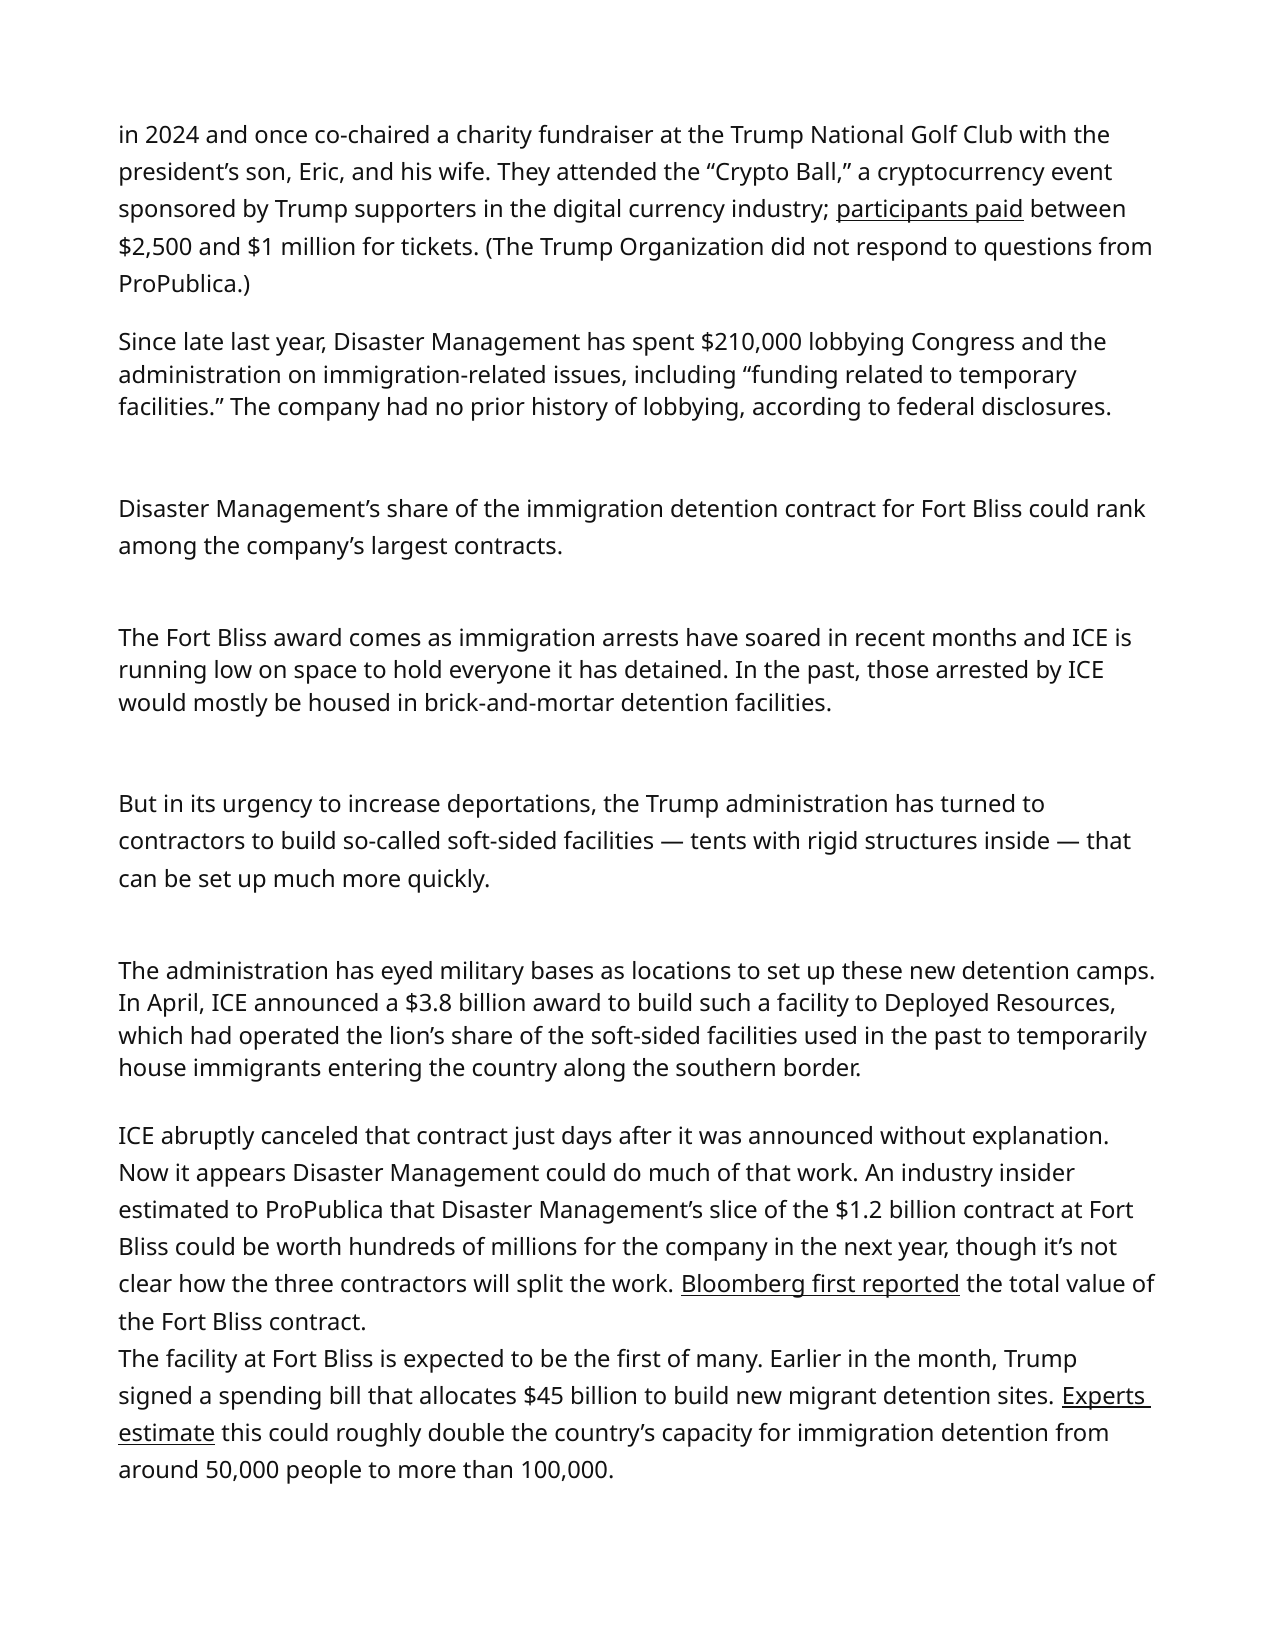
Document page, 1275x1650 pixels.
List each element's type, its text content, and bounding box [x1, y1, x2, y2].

text But in its urgency to increase deportations, the Trump administration has turned to contractors to build so-called soft-sided facilities — tents with rigid structures inside — that can be set up much more quickly. [118, 787, 1157, 894]
text The administration has eyed military bases as locations to set up these new detention camps. In April, ICE announced a $3.8 billion award to build such a facility to Deployed Resources, which had operated the lion’s share of the soft-sided facilities used in the past to temporarily house immigrants entering the country along the southern border. [118, 954, 1157, 1084]
text in 2024 and once co-chaired a charity fundraiser at the Trump National Golf Club with the president’s son, Eric, and his wife. They attended the “Crypto Ball,” a cryptocurrency event sponsored by Trump supporters in the digital currency industry; participants paid between $2,500 and $1 million for tickets. (The Trump Organization did not respond to questions from ProPublica.) [118, 118, 1157, 299]
text Since late last year, Disaster Management has spent $210,000 lobbying Congress and the administration on immigration-related issues, including “funding related to temporary facilities.” The company had no prior history of lobbying, according to federal disclosures. [118, 325, 1157, 423]
text ICE abruptly canceled that contract just days after it was announced without explanation. Now it appears Disaster Management could do much of that work. An industry insider estimated to ProPublica that Disaster Management’s slice of the $1.2 billion contract at Fort Bliss could be worth hundreds of millions for the company in the next year, though it’s not clear how the three contractors will split the work. Bloomberg first reported the total value of the Fort Bliss contract. [118, 1119, 1157, 1337]
text The Fort Bliss award comes as immigration arrests have soared in recent months and ICE is running low on space to hold everyone it has detained. In the past, those arrested by ICE would mostly be housed in brick-and-mortar detention facilities. [118, 621, 1157, 718]
text The facility at Fort Bliss is expected to be the first of many. Earlier in the month, Trump signed a spending bill that allocates $45 billion to build new migrant detention sites. Experts estimate this could roughly double the country’s capacity for immigration detention from around 50,000 people to more than 100,000. [118, 1342, 1157, 1486]
text Disaster Management’s share of the immigration detention contract for Fort Bliss could rank among the company’s largest contracts. [118, 492, 1157, 561]
